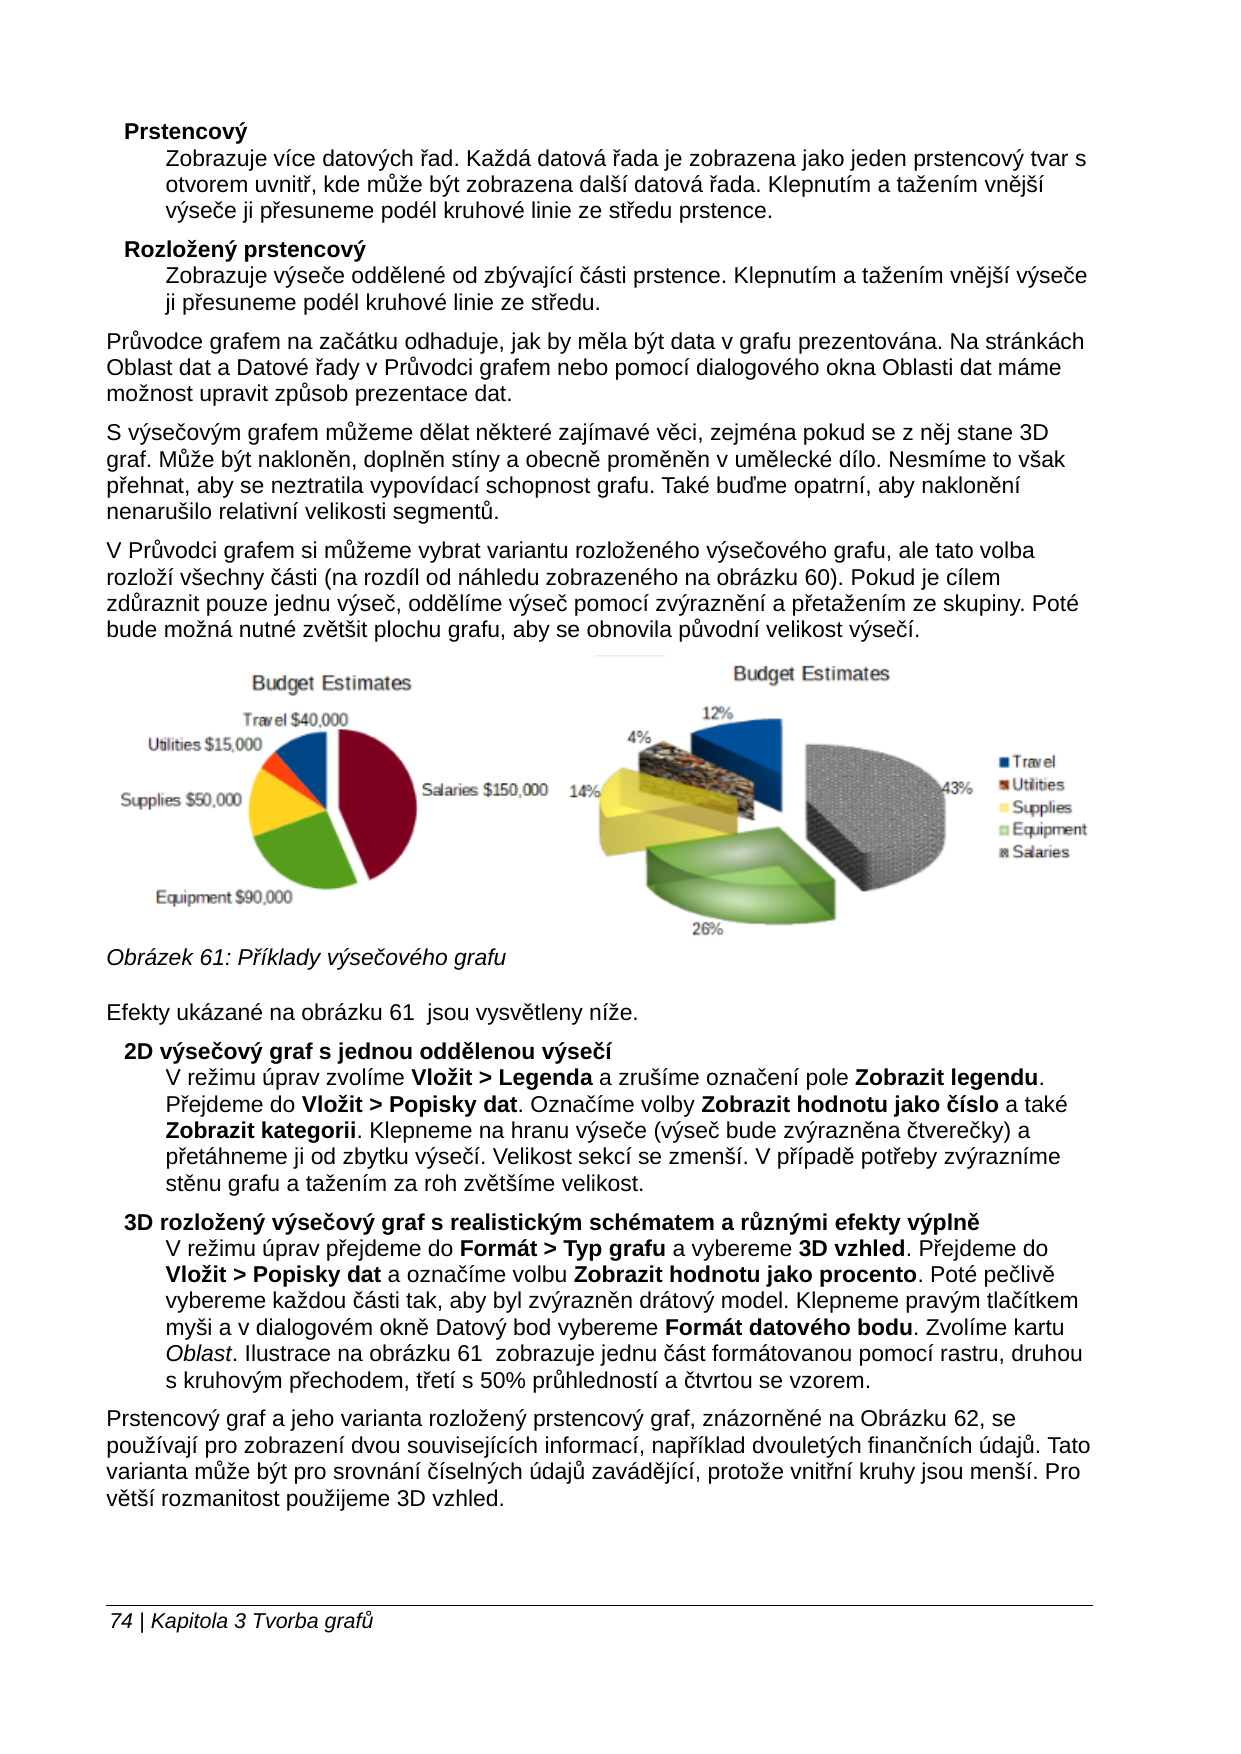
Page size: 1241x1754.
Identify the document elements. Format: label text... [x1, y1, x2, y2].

text Rozložený prstencový [124, 236, 1093, 262]
text V režimu úprav přejdeme do Formát > Typ grafu a vybereme 3D vzhled. Přejdeme do Vložit > Popisky dat a označíme volbu Zobrazit hodnotu jako procento. Poté pečlivě vybereme každou části tak, aby byl zvýrazněn drátový model. Klepneme pravým tlačítkem myši a v dialogovém okně Datový bod vybereme Formát datového bodu. Zvolíme kartu Oblast. Ilustrace na obrázku 61 zobrazuje jednu část formátovanou pomocí rastru, druhou s kruhovým přechodem, třetí s 50% průhledností a čtvrtou se vzorem. [165, 1235, 1093, 1393]
text 2D výsečový graf s jednou oddělenou výsečí [124, 1038, 1093, 1064]
text Prstencový graf a jeho varianta rozložený prstencový graf, znázorněné na Obrázku 62, se používají pro zobrazení dvou souvisejících informací, například dvouletých finančních údajů. Tato varianta může být pro srovnání číselných údajů zavádějící, protože vnitřní kruhy jsou menší. Pro větší rozmanitost použijeme 3D vzhled. [106, 1405, 1093, 1511]
text Prstencový [124, 118, 1093, 144]
text Obrázek 61: Příklady výsečového grafu [106, 944, 1109, 970]
list Efekty ukázané na obrázku 61 jsou vysvětleny níže. [106, 999, 1093, 1025]
text V Průvodci grafem si můžeme vybrat variantu rozloženého výsečového grafu, ale tato volba rozloží všechny části (na rozdíl od náhledu zobrazeného na obrázku 60). Pokud je cílem zdůraznit pouze jednu výseč, oddělíme výseč pomocí zvýraznění a přetažením ze skupiny. Poté bude možná nutné zvětšit plochu grafu, aby se obnovila původní velikost výsečí. [106, 537, 1093, 642]
text 3D rozložený výsečový graf s realistickým schématem a různými efekty výplně [124, 1208, 1093, 1235]
picture [114, 655, 1101, 944]
text Zobrazuje více datových řad. Každá datová řada je zobrazena jako jeden prstencový tvar s otvorem uvnitř, kde může být zobrazena další datová řada. Klepnutím a tažením vnější výseče ji přesuneme podél kruhové linie ze středu prstence. [165, 144, 1093, 223]
text Zobrazuje výseče oddělené od zbývající části prstence. Klepnutím a tažením vnější výseče ji přesuneme podél kruhové linie ze středu. [165, 262, 1093, 315]
text S výsečovým grafem můžeme dělat některé zajímavé věci, zejména pokud se z něj stane 3D graf. Může být nakloněn, doplněn stíny a obecně proměněn v umělecké dílo. Nesmíme to však přehnat, aby se neztratila vypovídací schopnost grafu. Také buďme opatrní, aby naklonění nenarušilo relativní velikosti segmentů. [106, 419, 1093, 524]
text V režimu úprav zvolíme Vložit > Legenda a zrušíme označení pole Zobrazit legendu. Přejdeme do Vložit > Popisky dat. Označíme volby Zobrazit hodnotu jako číslo a také Zobrazit kategorii. Klepneme na hranu výseče (výseč bude zvýrazněna čtverečky) a přetáhneme ji od zbytku výsečí. Velikost sekcí se zmenší. V případě potřeby zvýrazníme stěnu grafu a tažením za roh zvětšíme velikost. [165, 1064, 1093, 1196]
text Průvodce grafem na začátku odhaduje, jak by měla být data v grafu prezentována. Na stránkách Oblast dat a Datové řady v Průvodci grafem nebo pomocí dialogového okna Oblasti dat máme možnost upravit způsob prezentace dat. [106, 328, 1093, 407]
